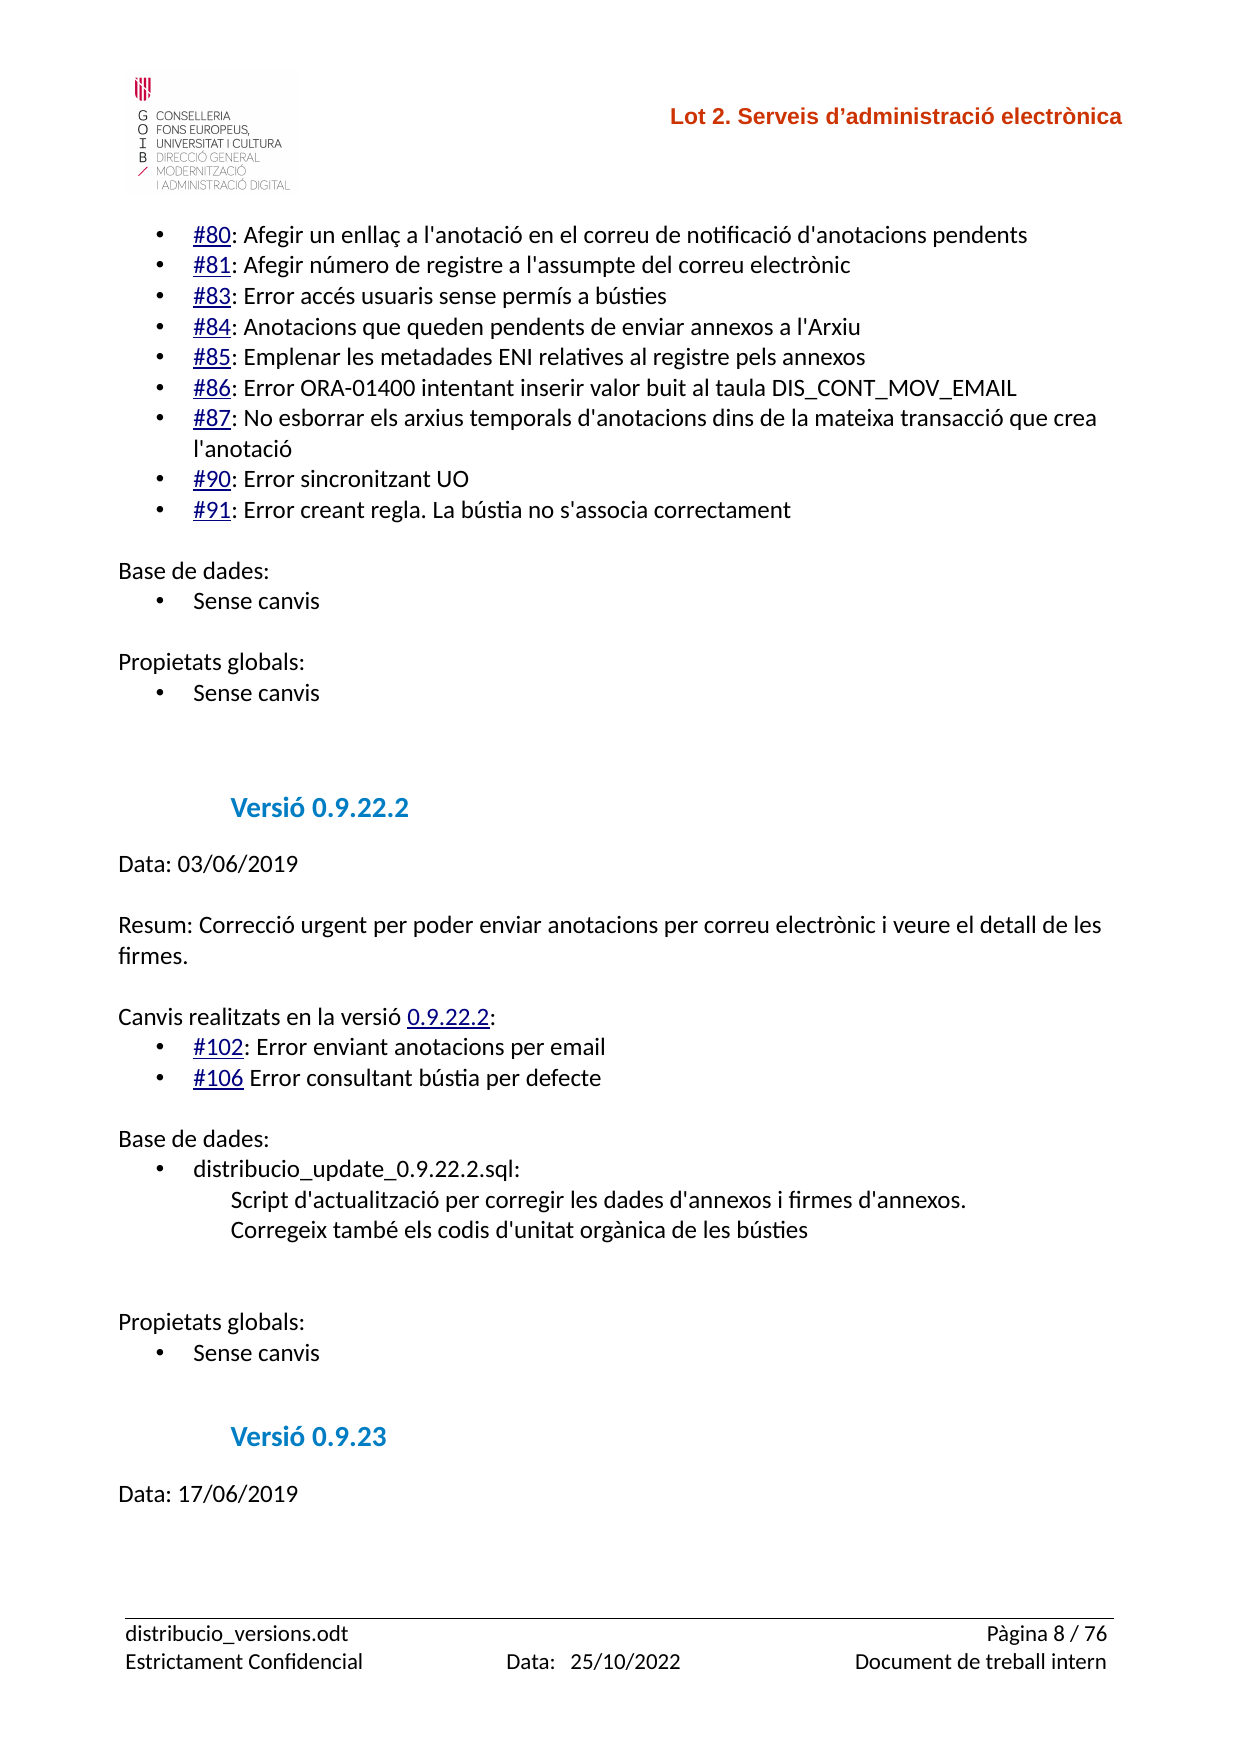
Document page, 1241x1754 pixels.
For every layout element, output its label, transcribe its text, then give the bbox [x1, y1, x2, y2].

list #87: No esborrar els arxius temporals d'anotacions dins de la mateixa transacció que crea l'anotació [156, 402, 1122, 463]
text Data: 17/06/2019 [118, 1478, 1122, 1508]
list Script d'actualització per corregir les dades d'annexos i firmes d'annexos. [193, 1184, 1122, 1215]
list #83: Error accés usuaris sense permís a bústies [156, 280, 1122, 311]
text Resum: Correcció urgent per poder enviar anotacions per correu electrònic i veure el detall de les firmes. [118, 909, 1122, 971]
list #84: Anotacions que queden pendents de enviar annexos a l'Arxiu [156, 311, 1122, 341]
list Sense canvis [156, 677, 1122, 707]
text Data: 03/06/2019 [118, 848, 1122, 879]
list #102: Error enviant anotacions per email [156, 1032, 1122, 1062]
list #106 Error consultant bústia per defecte [156, 1062, 1122, 1093]
subtitle Versió 0.9.22.2 [153, 789, 1122, 825]
picture [126, 70, 299, 197]
text Propietats globals: [118, 1306, 1122, 1337]
list #91: Error creant regla. La bústia no s'associa correctament [156, 494, 1122, 524]
text Base de dades: [118, 1123, 1122, 1154]
list #85: Emplenar les metadades ENI relatives al registre pels annexos [156, 341, 1122, 372]
text Base de dades: [118, 555, 1122, 585]
list #80: Afegir un enllaç a l'anotació en el correu de notificació d'anotacions pendents [156, 219, 1122, 250]
list #81: Afegir número de registre a l'assumpte del correu electrònic [156, 250, 1122, 280]
list Sense canvis [156, 1337, 1122, 1367]
list Corregeix també els codis d'unitat orgànica de les bústies [193, 1215, 1122, 1245]
text Propietats globals: [118, 646, 1122, 677]
list #90: Error sincronitzant UO [156, 463, 1122, 494]
list #86: Error ORA-01400 intentant inserir valor buit al taula DIS_CONT_MOV_EMAIL [156, 372, 1122, 402]
subtitle Versió 0.9.23 [153, 1418, 1122, 1454]
text Canvis realitzats en la versió 0.9.22.2: [118, 1001, 1122, 1032]
list Sense canvis [156, 585, 1122, 616]
list distribucio_update_0.9.22.2.sql: [156, 1154, 1122, 1184]
